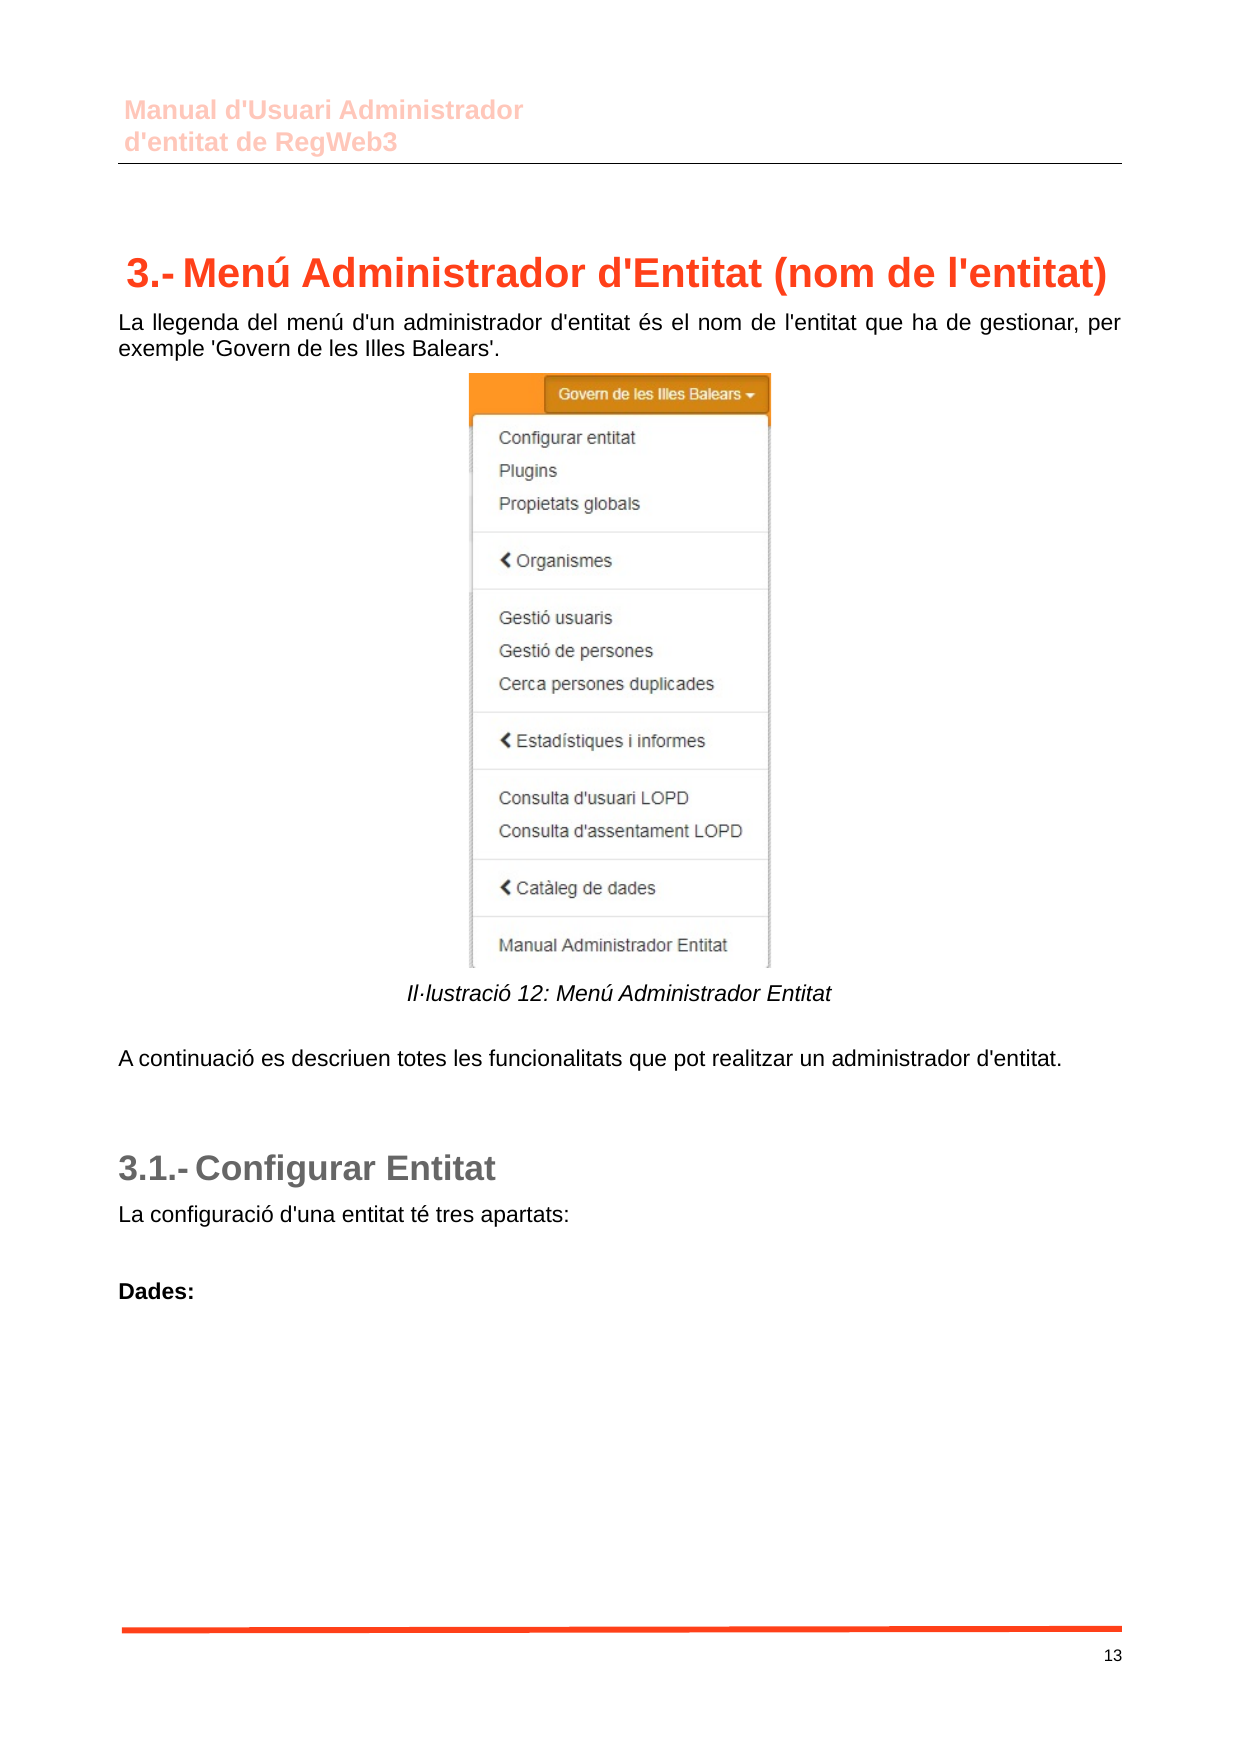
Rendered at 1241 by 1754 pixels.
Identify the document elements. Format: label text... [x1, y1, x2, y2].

subtitle Menú Administrador d'Entitat (nom de l'entitat) [126, 248, 1122, 296]
subtitle Configurar Entitat [118, 1147, 1122, 1188]
text A continuació es descriuen totes les funcionalitats que pot realitzar un administrador d'entitat. [118, 1045, 1122, 1071]
picture [468, 373, 772, 968]
text Dades: [118, 1278, 1122, 1305]
text La configuració d'una entitat té tres apartats: [118, 1201, 1122, 1227]
text La llegenda del menú d'un administrador d'entitat és el nom de l'entitat que ha de gestionar, per exemple 'Govern de les Illes Balears'. [118, 309, 1122, 361]
text Il·lustració 12: Menú Administrador Entitat [118, 979, 1122, 1006]
